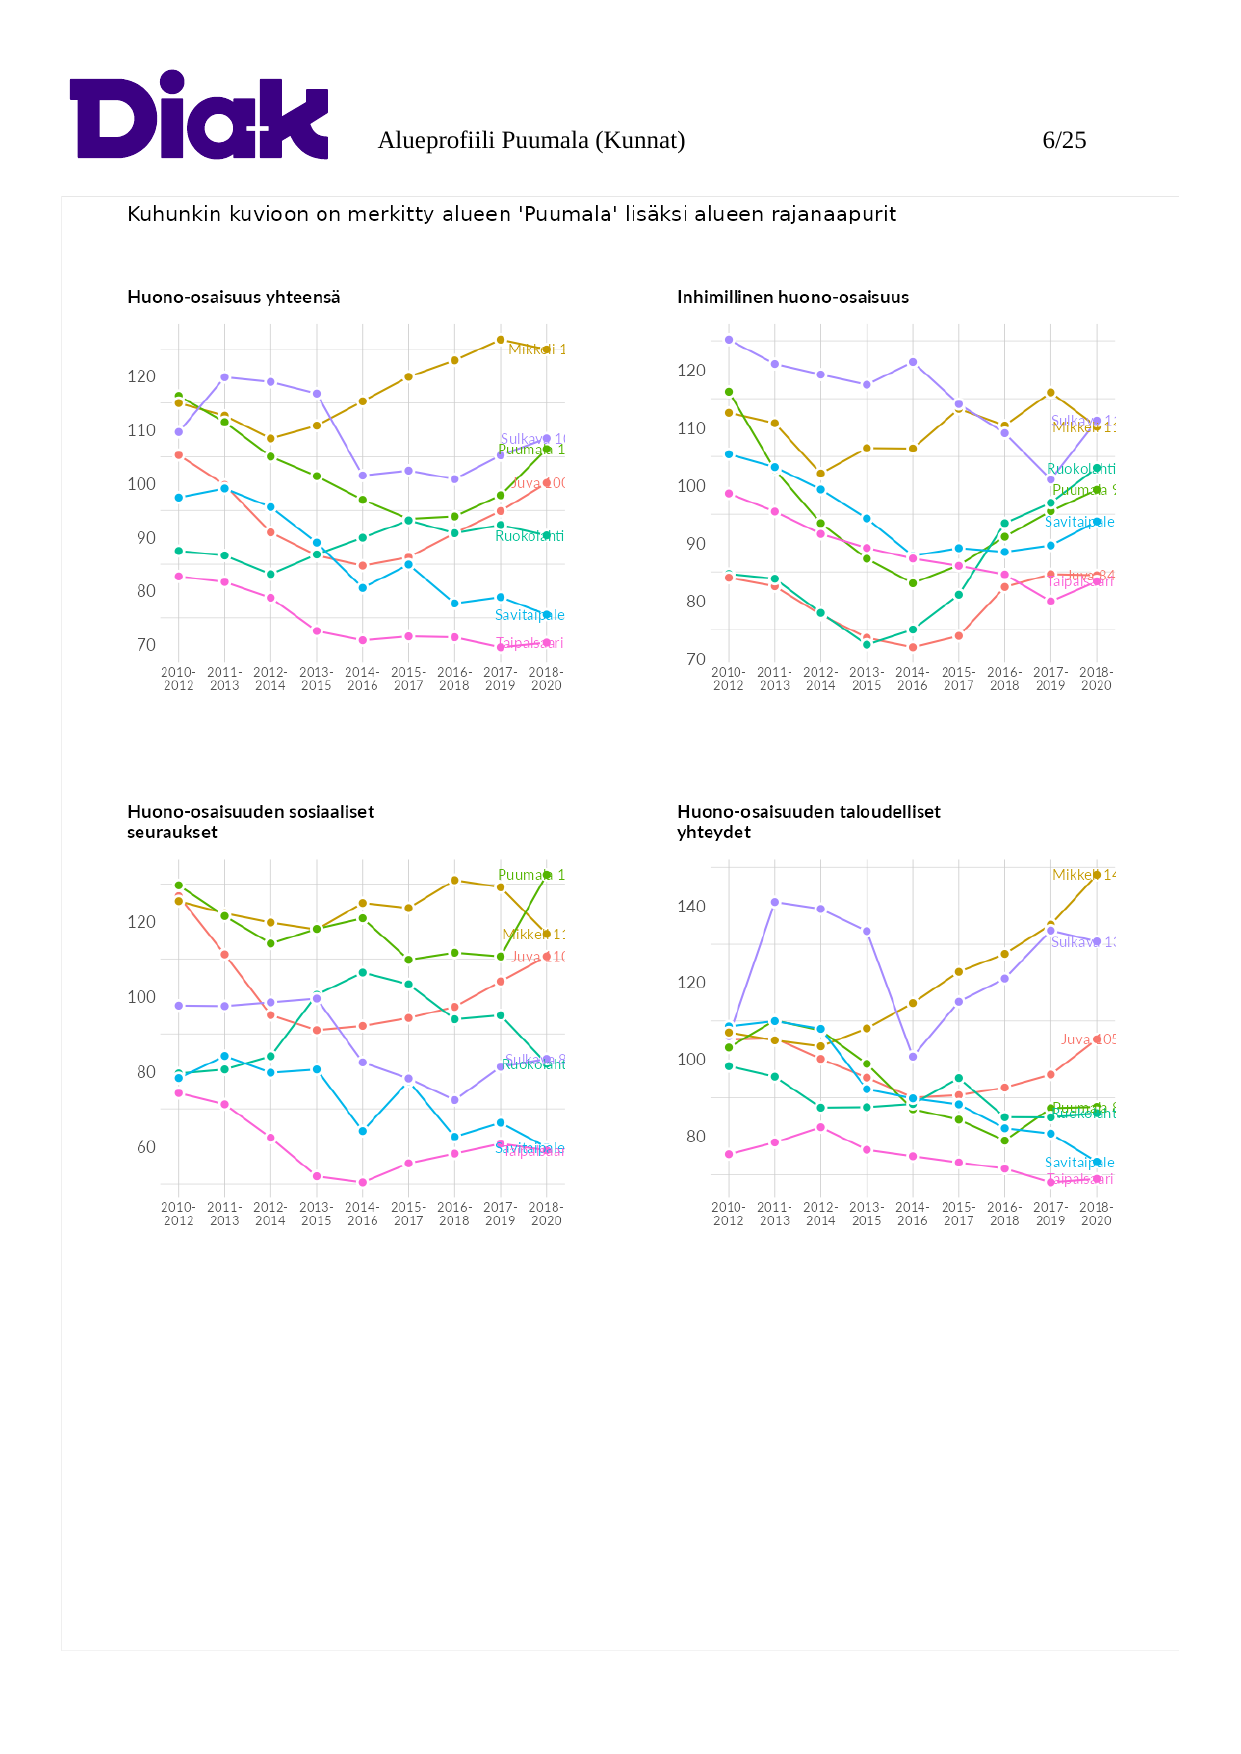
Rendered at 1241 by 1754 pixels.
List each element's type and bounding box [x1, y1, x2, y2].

picture [61, 196, 1179, 1651]
